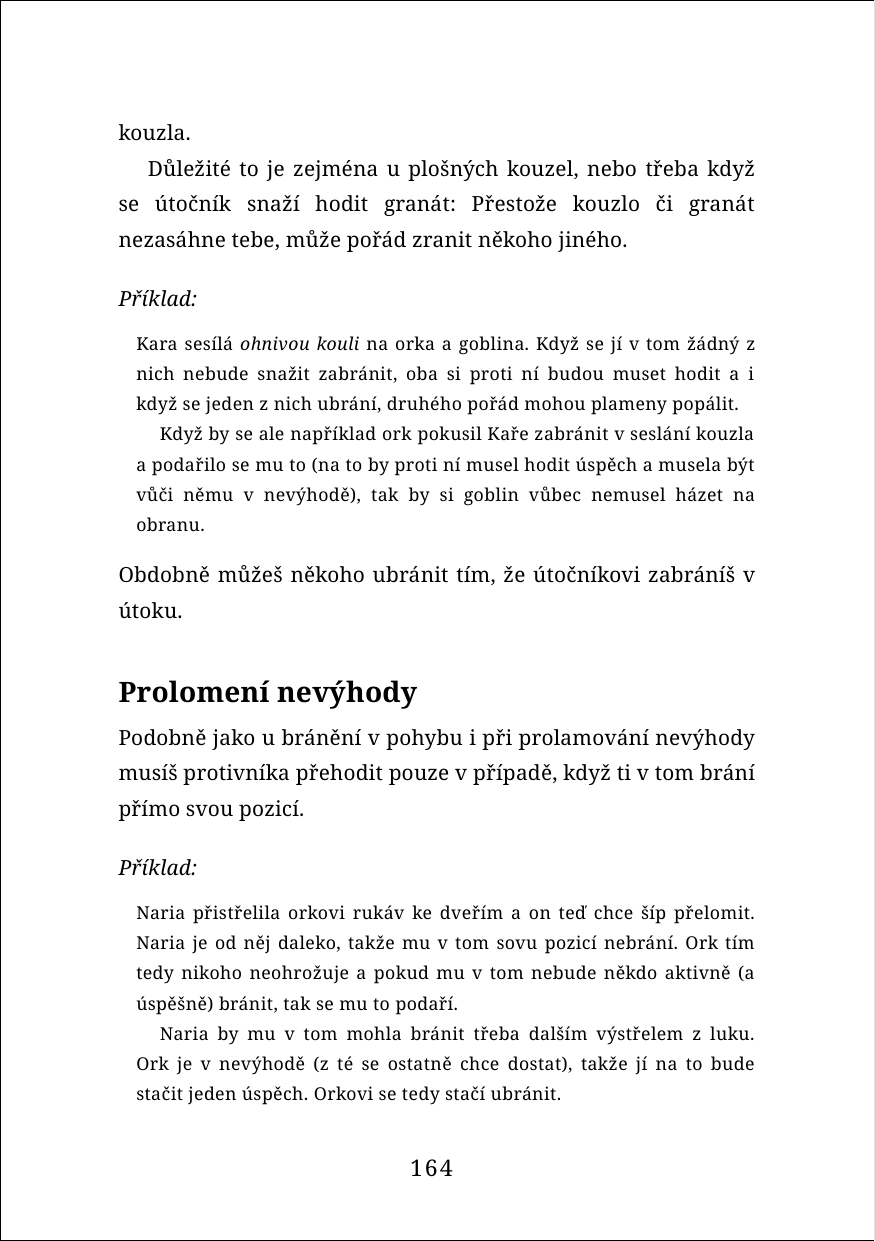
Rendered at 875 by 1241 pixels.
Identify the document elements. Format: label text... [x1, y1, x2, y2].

text Příklad: [118, 853, 756, 882]
text Naria přistřelila orkovi rukáv ke dveřím a on teď chce šíp přelomit. Naria je od něj daleko, takže mu v tom sovu pozicí nebrání. Ork tím tedy nikoho neohrožuje a pokud mu v tom nebude někdo aktivně (a úspěšně) bránit, tak se mu to podaří. Naria by mu v tom mohla bránit třeba dalším výstřelem z luku. Ork je v nevýhodě (z té se ostatně chce dostat), takže jí na to bude stačit jeden úspěch. Orkovi se tedy stačí ubránit. [136, 900, 756, 1106]
text Kara sesílá ohnivou kouli na orka a goblina. Když se jí v tom žádný z nich nebude snažit zabránit, oba si proti ní budou muset hodit a i když se jeden z nich ubrání, druhého pořád mohou plameny popálit. Když by se ale například ork pokusil Kaře zabránit v seslání kouzla a podařilo se mu to (na to by proti ní musel hodit úspěch a musela být vůči němu v nevýhodě), tak by si goblin vůbec nemusel házet na obranu. [136, 331, 756, 537]
text Podobně jako u bránění v pohybu i při prolamování nevýhody musíš protivníka přehodit pouze v případě, když ti v tom brání přímo svou pozicí. [118, 723, 756, 822]
subtitle Prolomení nevýhody [118, 673, 756, 711]
text Obdobně můžeš někoho ubránit tím, že útočníkovi zabráníš v útoku. [118, 560, 756, 624]
text Příklad: [118, 284, 756, 312]
text kouzla. Důležité to je zejména u plošných kouzel, nebo třeba když se útočník snaží hodit granát: Přestože kouzlo či granát nezasáhne tebe, může pořád zranit někoho jiného. [118, 118, 756, 253]
